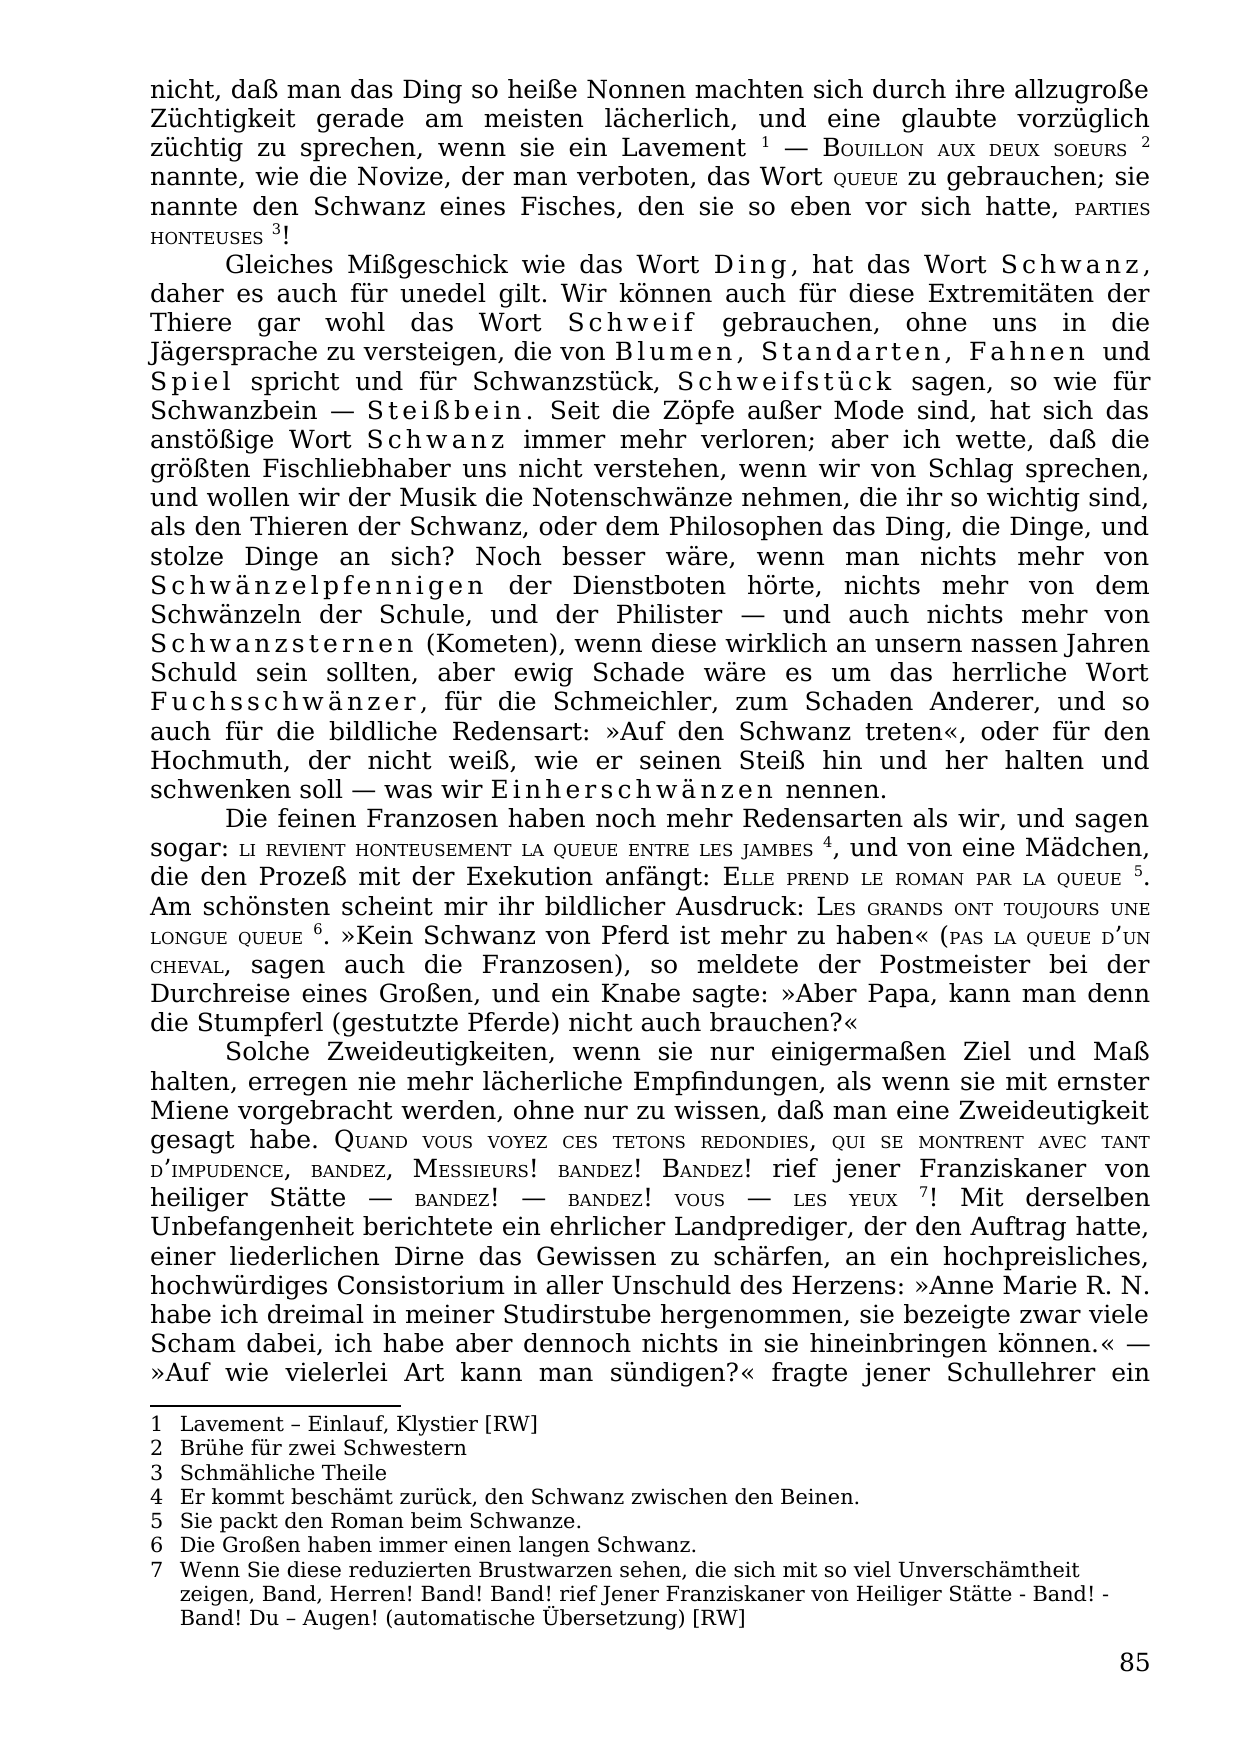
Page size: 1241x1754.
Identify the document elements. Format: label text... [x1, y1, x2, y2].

text Gleiches Mißgeschick wie das Wort Ding, hat das Wort Schwanz, daher es auch für unedel gilt. Wir können auch für diese Extremitäten der Thiere gar wohl das Wort Schweif gebrauchen, ohne uns in die Jägersprache zu versteigen, die von Blumen, Standarten, Fahnen und Spiel spricht und für Schwanzstück, Schweifstück sagen, so wie für Schwanzbein — Steißbein. Seit die Zöpfe außer Mode sind, hat sich das anstößige Wort Schwanz immer mehr verloren; aber ich wette, daß die größten Fischliebhaber uns nicht verstehen, wenn wir von Schlag sprechen, und wollen wir der Musik die Notenschwänze nehmen, die ihr so wichtig sind, als den Thieren der Schwanz, oder dem Philosophen das Ding, die Dinge, und stolze Dinge an sich? Noch besser wäre, wenn man nichts mehr von Schwänzelpfennigen der Dienstboten hörte, nichts mehr von dem Schwänzeln der Schule, und der Philister — und auch nichts mehr von Schwanzsternen (Kometen), wenn diese wirklich an unsern nassen Jahren Schuld sein sollten, aber ewig Schade wäre es um das herrliche Wort Fuchsschwänzer, für die Schmeichler, zum Schaden Anderer, und so auch für die bildliche Redensart: »Auf den Schwanz treten«, oder für den Hochmuth, der nicht weiß, wie er seinen Steiß hin und her halten und schwenken soll — was wir Einherschwänzen nennen. [150, 250, 1151, 804]
text Sie packt den Roman beim Schwanze. [150, 1509, 1151, 1533]
text Wenn Sie diese reduzierten Brustwarzen sehen, die sich mit so viel Unverschämtheit zeigen, Band, Herren! Band! Band! rief Jener Franziskaner von Heiliger Stätte - Band! - Band! Du – Augen! (automatische Übersetzung) [RW] [150, 1558, 1151, 1631]
text Brühe für zwei Schwestern [150, 1436, 1151, 1461]
text Lavement – Einlauf, Klystier [RW] [150, 1412, 1151, 1436]
text Er kommt beschämt zurück, den Schwanz zwischen den Beinen. [150, 1485, 1151, 1509]
text Die feinen Franzosen haben noch mehr Redensarten als wir, und sagen sogar: li revient honteusement la queue entre les jambes , und von eine Mädchen, die den Prozeß mit der Exekution anfängt: Elle prend le roman par la queue . Am schönsten scheint mir ihr bildlicher Ausdruck: Les grands ont toujours une longue queue . »Kein Schwanz von Pferd ist mehr zu haben« (pas la queue d’un cheval, sagen auch die Franzosen), so meldete der Postmeister bei der Durchreise eines Großen, und ein Knabe sagte: »Aber Papa, kann man denn die Stumpferl (gestutzte Pferde) nicht auch brauchen?« [150, 804, 1151, 1037]
text Solche Zweideutigkeiten, wenn sie nur einigermaßen Ziel und Maß halten, erregen nie mehr lächerliche Empfindungen, als wenn sie mit ernster Miene vorgebracht werden, ohne nur zu wissen, daß man eine Zweideutigkeit gesagt habe. Quand vous voyez ces tetons redondies, qui se montrent avec tant d’impudence, bandez, Messieurs! bandez! Bandez! rief jener Franziskaner von heiliger Stätte — bandez! — bandez! vous — les yeux ! Mit derselben Unbefangenheit berichtete ein ehrlicher Landprediger, der den Auftrag hatte, einer liederlichen Dirne das Gewissen zu schärfen, an ein hochpreisliches, hochwürdiges Consistorium in aller Unschuld des Herzens: »Anne Marie R. N. habe ich dreimal in meiner Studirstube hergenommen, sie bezeigte zwar viele Scham dabei, ich habe aber dennoch nichts in sie hineinbringen können.« — »Auf wie vielerlei Art kann man sündigen?« fragte jener Schullehrer ein [150, 1037, 1151, 1387]
text nicht, daß man das Ding so heiße Nonnen machten sich durch ihre allzugroße Züchtigkeit gerade am meisten lächerlich, und eine glaubte vorzüglich züchtig zu sprechen, wenn sie ein Lavement — Bouillon aux deux soeurs nannte, wie die Novize, der man verboten, das Wort queue zu gebrauchen; sie nannte den Schwanz eines Fisches, den sie so eben vor sich hatte, parties honteuses ! [150, 75, 1151, 250]
text Die Großen haben immer einen langen Schwanz. [150, 1533, 1151, 1558]
text Schmähliche Theile [150, 1461, 1151, 1485]
